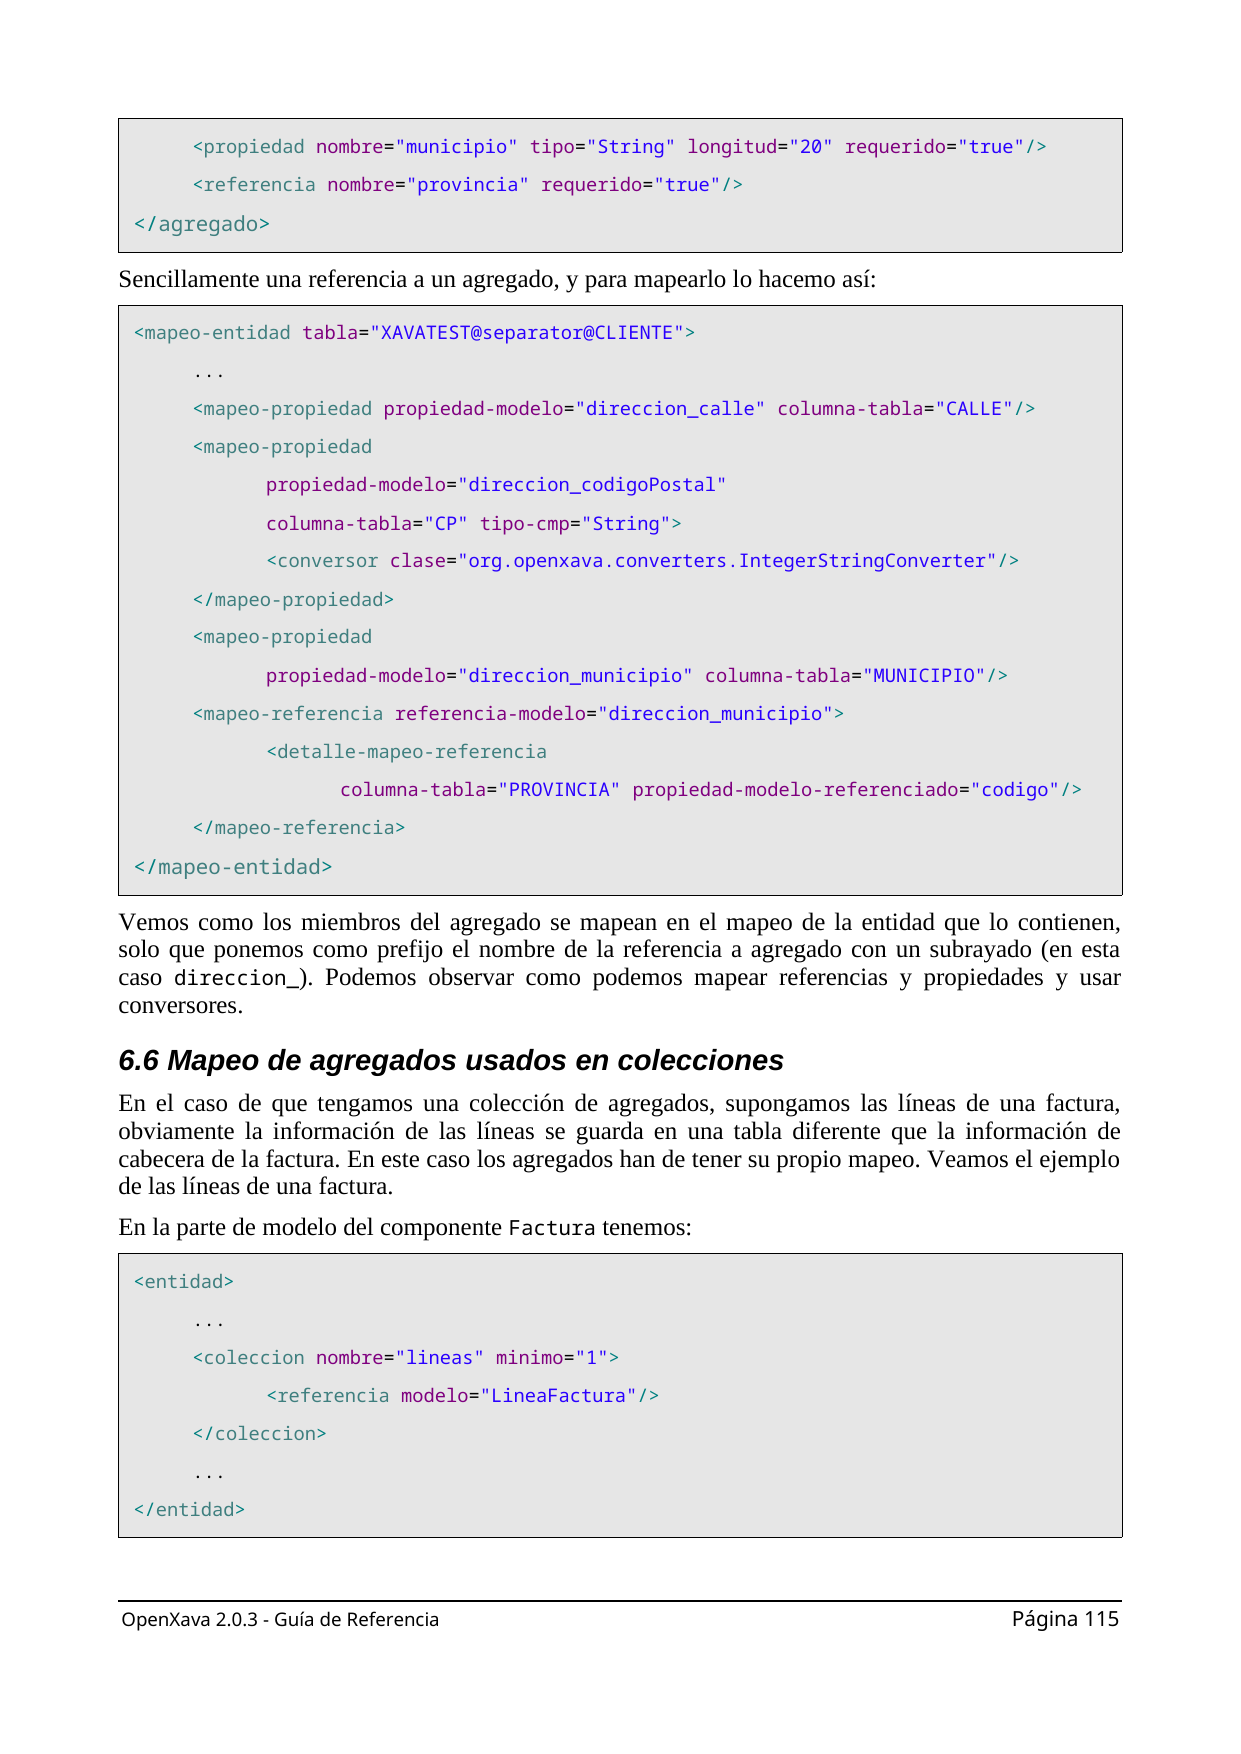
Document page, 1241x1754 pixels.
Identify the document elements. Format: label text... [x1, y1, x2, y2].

text En el caso de que tengamos una colección de agregados, supongamos las líneas de una factura, obviamente la información de las líneas se guarda en una tabla diferente que la información de cabecera de la factura. En este caso los agregados han de tener su propio mapeo. Veamos el ejemplo de las líneas de una factura. [118, 1089, 1122, 1200]
text ... [119, 1291, 1122, 1329]
text propiedad-modelo="direccion_codigoPostal" [119, 457, 1122, 495]
text </mapeo-referencia> [119, 799, 1122, 837]
text <mapeo-propiedad [119, 419, 1122, 457]
text <mapeo-referencia referencia-modelo="direccion_municipio"> [119, 685, 1122, 723]
text <conversor clase="org.openxava.converters.IntegerStringConverter"/> [119, 533, 1122, 571]
text columna-tabla="CP" tipo-cmp="String"> [119, 495, 1122, 533]
text Vemos como los miembros del agregado se mapean en el mapeo de la entidad que lo contienen, solo que ponemos como prefijo el nombre de la referencia a agregado con un subrayado (en esta caso direccion_). Podemos observar como podemos mapear referencias y propiedades y usar conversores. [118, 908, 1122, 1019]
text <entidad> [119, 1254, 1122, 1291]
text </agregado> [119, 194, 1122, 252]
text <propiedad nombre="municipio" tipo="String" longitud="20" requerido="true"/> [119, 119, 1122, 156]
text <coleccion nombre="lineas" minimo="1"> [119, 1329, 1122, 1367]
text <referencia nombre="provincia" requerido="true"/> [119, 156, 1122, 194]
text <referencia modelo="LineaFactura"/> [119, 1367, 1122, 1405]
text Sencillamente una referencia a un agregado, y para mapearlo lo hacemo así: [118, 265, 1122, 292]
subtitle Mapeo de agregados usados en colecciones [118, 1044, 1122, 1077]
text </mapeo-propiedad> [119, 571, 1122, 609]
text En la parte de modelo del componente Factura tenemos: [118, 1213, 1122, 1241]
text ... [119, 343, 1122, 381]
text propiedad-modelo="direccion_municipio" columna-tabla="MUNICIPIO"/> [119, 647, 1122, 685]
text <mapeo-propiedad [119, 609, 1122, 647]
text </coleccion> [119, 1405, 1122, 1443]
text <mapeo-propiedad propiedad-modelo="direccion_calle" columna-tabla="CALLE"/> [119, 381, 1122, 419]
text <mapeo-entidad tabla="XAVATEST@separator@CLIENTE"> [119, 306, 1122, 343]
text ... [119, 1443, 1122, 1481]
text </entidad> [119, 1481, 1122, 1537]
text <detalle-mapeo-referencia [119, 723, 1122, 761]
text </mapeo-entidad> [119, 837, 1122, 895]
text columna-tabla="PROVINCIA" propiedad-modelo-referenciado="codigo"/> [119, 761, 1122, 799]
